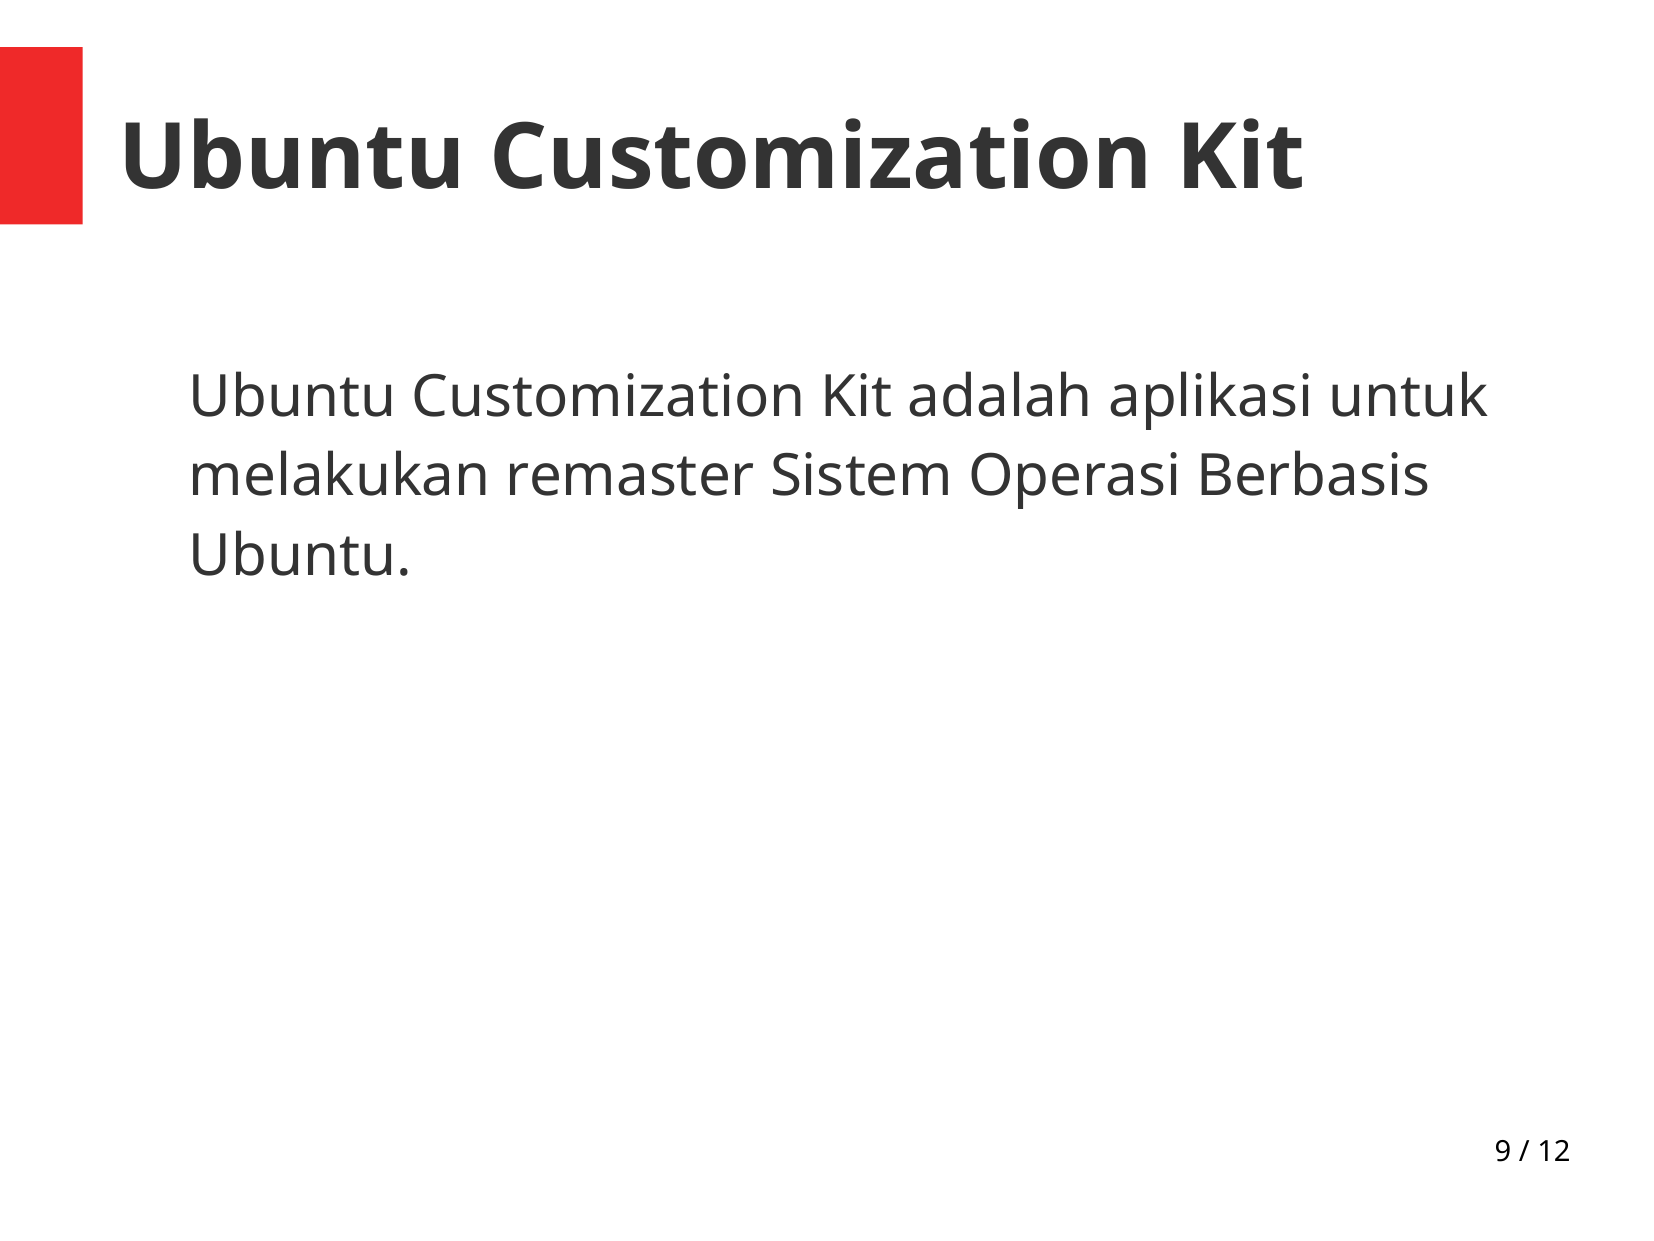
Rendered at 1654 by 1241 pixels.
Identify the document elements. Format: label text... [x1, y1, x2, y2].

list Ubuntu Customization Kit adalah aplikasi untuk melakukan remaster Sistem Operasi Berbasis Ubuntu. [118, 354, 1536, 1074]
title Ubuntu Customization Kit [118, 99, 1571, 207]
